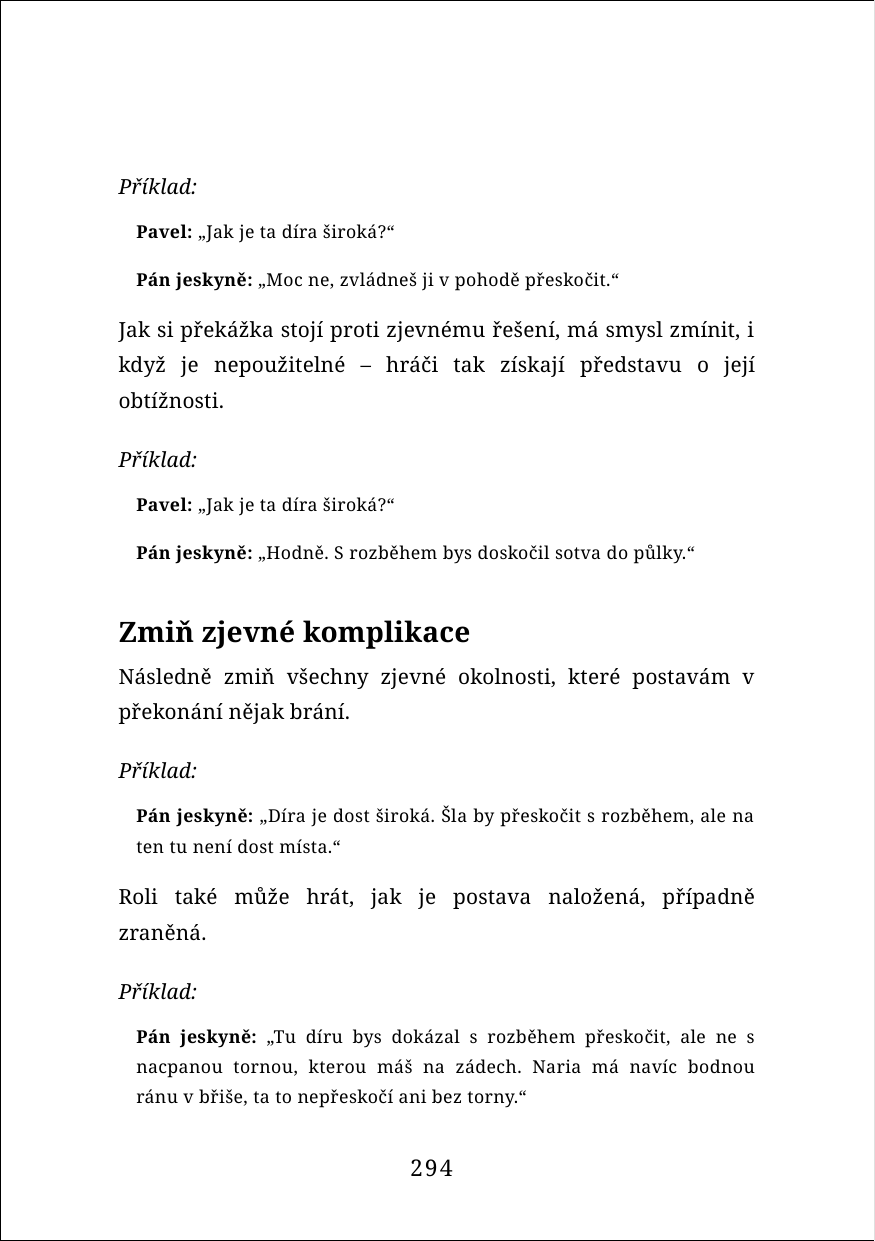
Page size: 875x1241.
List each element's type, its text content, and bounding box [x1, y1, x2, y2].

text Pán jeskyně: „Moc ne, zvládneš ji v pohodě přeskočit.“ [136, 267, 756, 291]
text Jak si překážka stojí proti zjevnému řešení, má smysl zmínit, i když je nepoužitelné – hráči tak získají představu o její obtížnosti. [118, 315, 756, 414]
text Pán jeskyně: „Díra je dost široká. Šla by přeskočit s rozběhem, ale na ten tu není dost místa.“ [136, 804, 756, 858]
text Následně zmiň všechny zjevné okolnosti, které postavám v překonání nějak brání. [118, 662, 756, 726]
text Pán jeskyně: „Tu díru bys dokázal s rozběhem přeskočit, ale ne s nacpanou tornou, kterou máš na zádech. Naria má navíc bodnou ránu v břiše, ta to nepřeskočí ani bez torny.“ [136, 1024, 756, 1109]
text Příklad: [118, 172, 756, 200]
text Pán jeskyně: „Hodně. S rozběhem bys doskočil sotva do půlky.“ [136, 540, 756, 564]
text Příklad: [118, 977, 756, 1005]
text Pavel: „Jak je ta díra široká?“ [136, 219, 756, 243]
text Příklad: [118, 445, 756, 473]
text Příklad: [118, 757, 756, 785]
text Roli také může hrát, jak je postava naložená, případně zraněná. [118, 882, 756, 946]
subtitle Zmiň zjevné komplikace [118, 612, 756, 650]
text Pavel: „Jak je ta díra široká?“ [136, 492, 756, 517]
